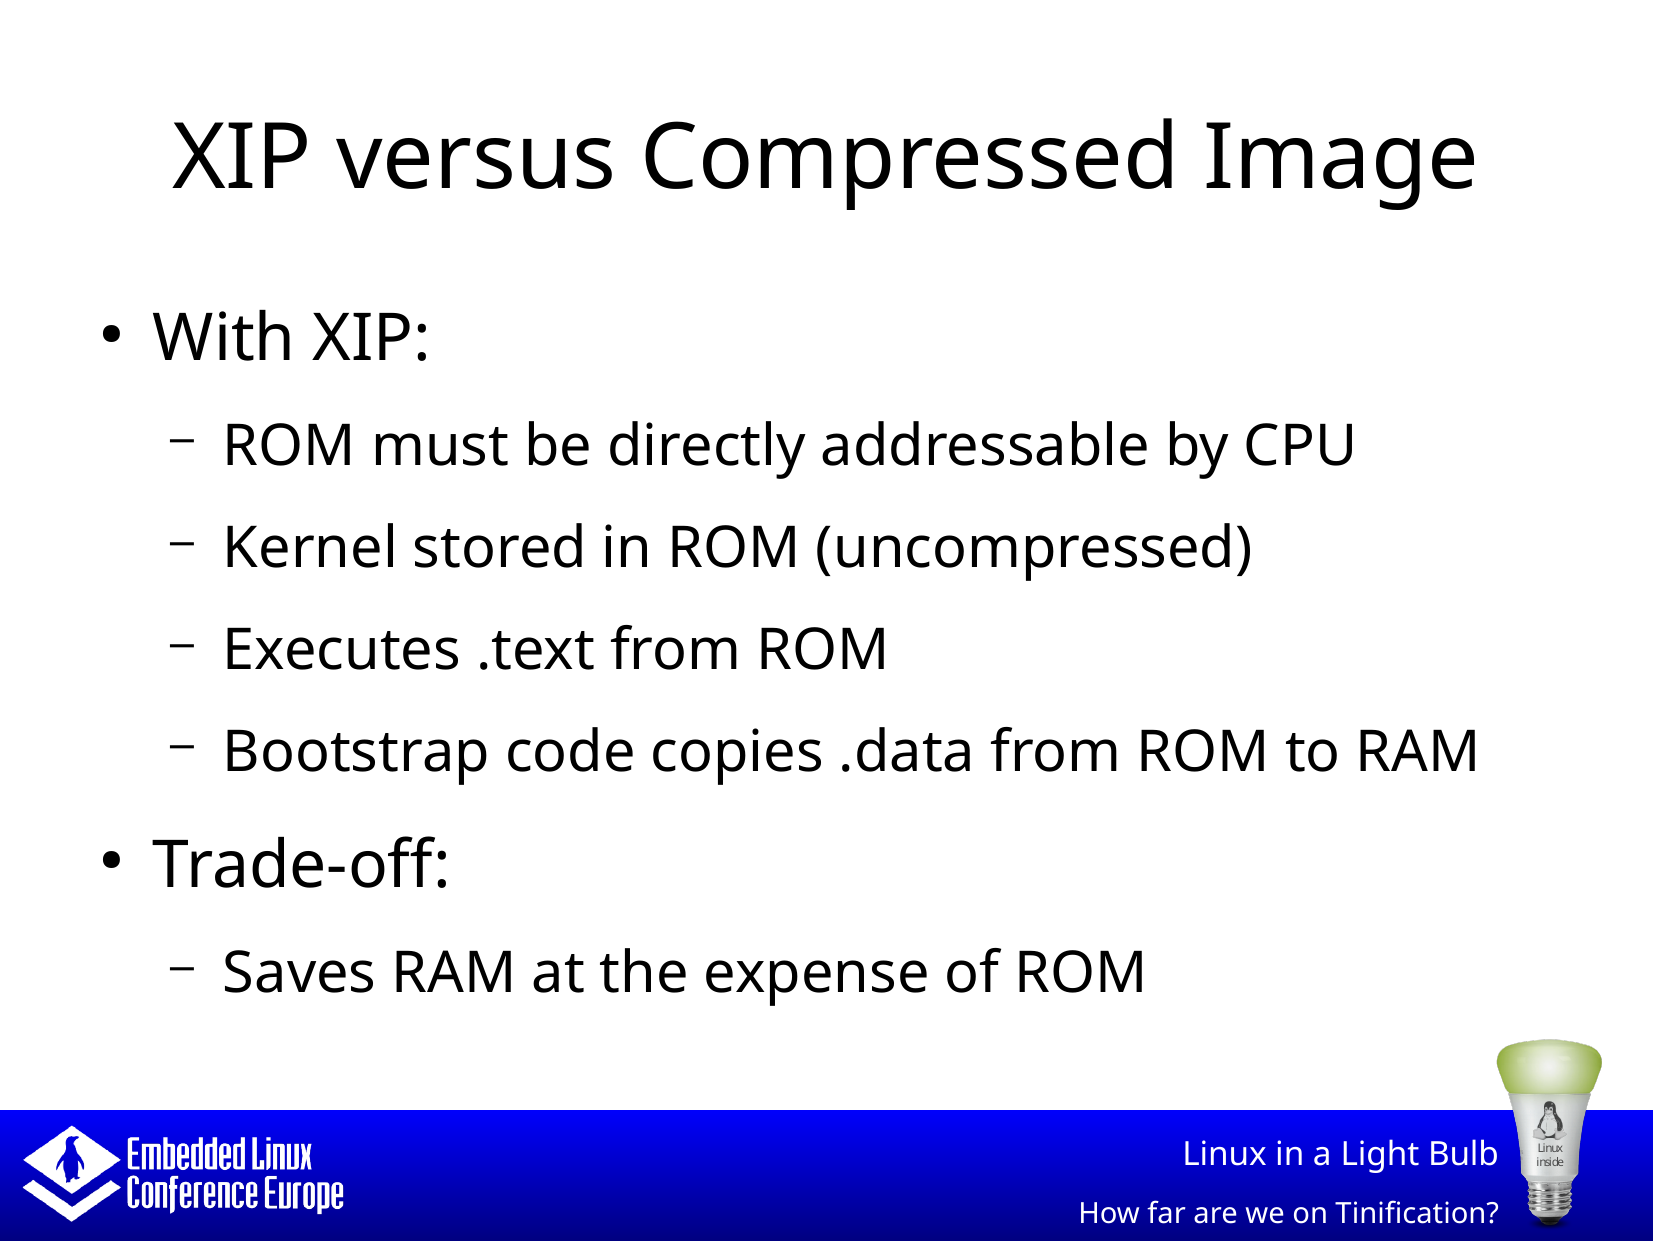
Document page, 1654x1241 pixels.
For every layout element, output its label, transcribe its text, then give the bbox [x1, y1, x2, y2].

picture [18, 1120, 348, 1226]
list With XIP: ROM must be directly addressable by CPU Kernel stored in ROM (uncompressed) Executes .text from ROM Bootstrap code copies .data from ROM to RAM Trade-off: Saves RAM at the expense of ROM [82, 290, 1571, 1010]
title XIP versus Compressed Image [82, 49, 1571, 257]
